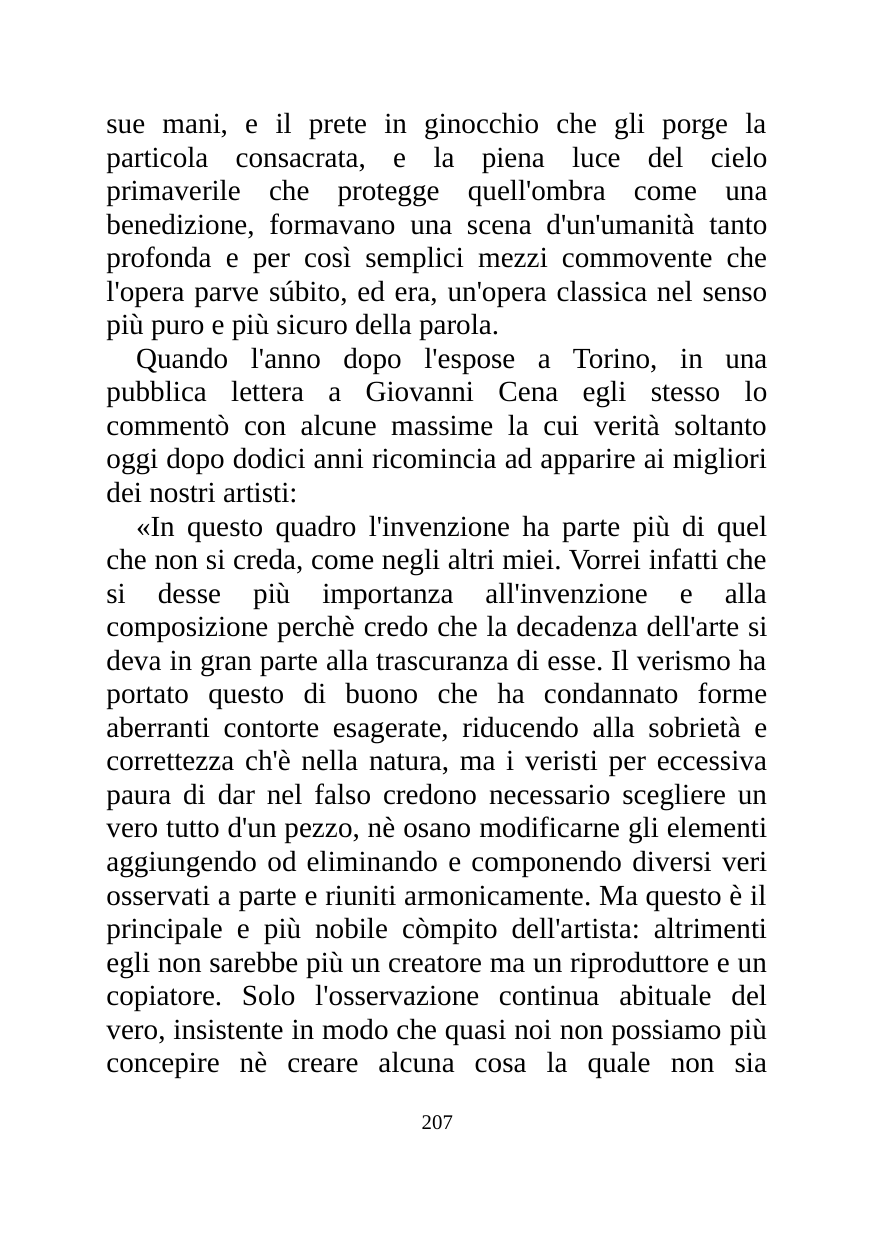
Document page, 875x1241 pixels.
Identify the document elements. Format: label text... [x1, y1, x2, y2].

text «In questo quadro l'invenzione ha parte più di quel che non si creda, come negli altri miei. Vorrei infatti che si desse più importanza all'invenzione e alla composizione perchè credo che la decadenza dell'arte si deva in gran parte alla trascuranza di esse. Il verismo ha portato questo di buono che ha condannato forme aberranti contorte esagerate, riducendo alla sobrietà e correttezza ch'è nella natura, ma i veristi per eccessiva paura di dar nel falso credono necessario scegliere un vero tutto d'un pezzo, nè osano modificarne gli elementi aggiungendo od eliminando e componendo diversi veri osservati a parte e riuniti armonicamente. Ma questo è il principale e più nobile còmpito dell'artista: altrimenti egli non sarebbe più un creatore ma un riproduttore e un copiatore. Solo l'osservazione continua abituale del vero, insistente in modo che quasi noi non possiamo più concepire nè creare alcuna cosa la quale non sia [106, 509, 768, 1079]
text sue mani, e il prete in ginocchio che gli porge la particola consacrata, e la piena luce del cielo primaverile che protegge quell'ombra come una benedizione, formavano una scena d'un'umanità tanto profonda e per così semplici mezzi commovente che l'opera parve súbito, ed era, un'opera classica nel senso più puro e più sicuro della parola. [106, 106, 768, 341]
text Quando l'anno dopo l'espose a Torino, in una pubblica lettera a Giovanni Cena egli stesso lo commentò con alcune massime la cui verità soltanto oggi dopo dodici anni ricomincia ad apparire ai migliori dei nostri artisti: [106, 341, 768, 509]
